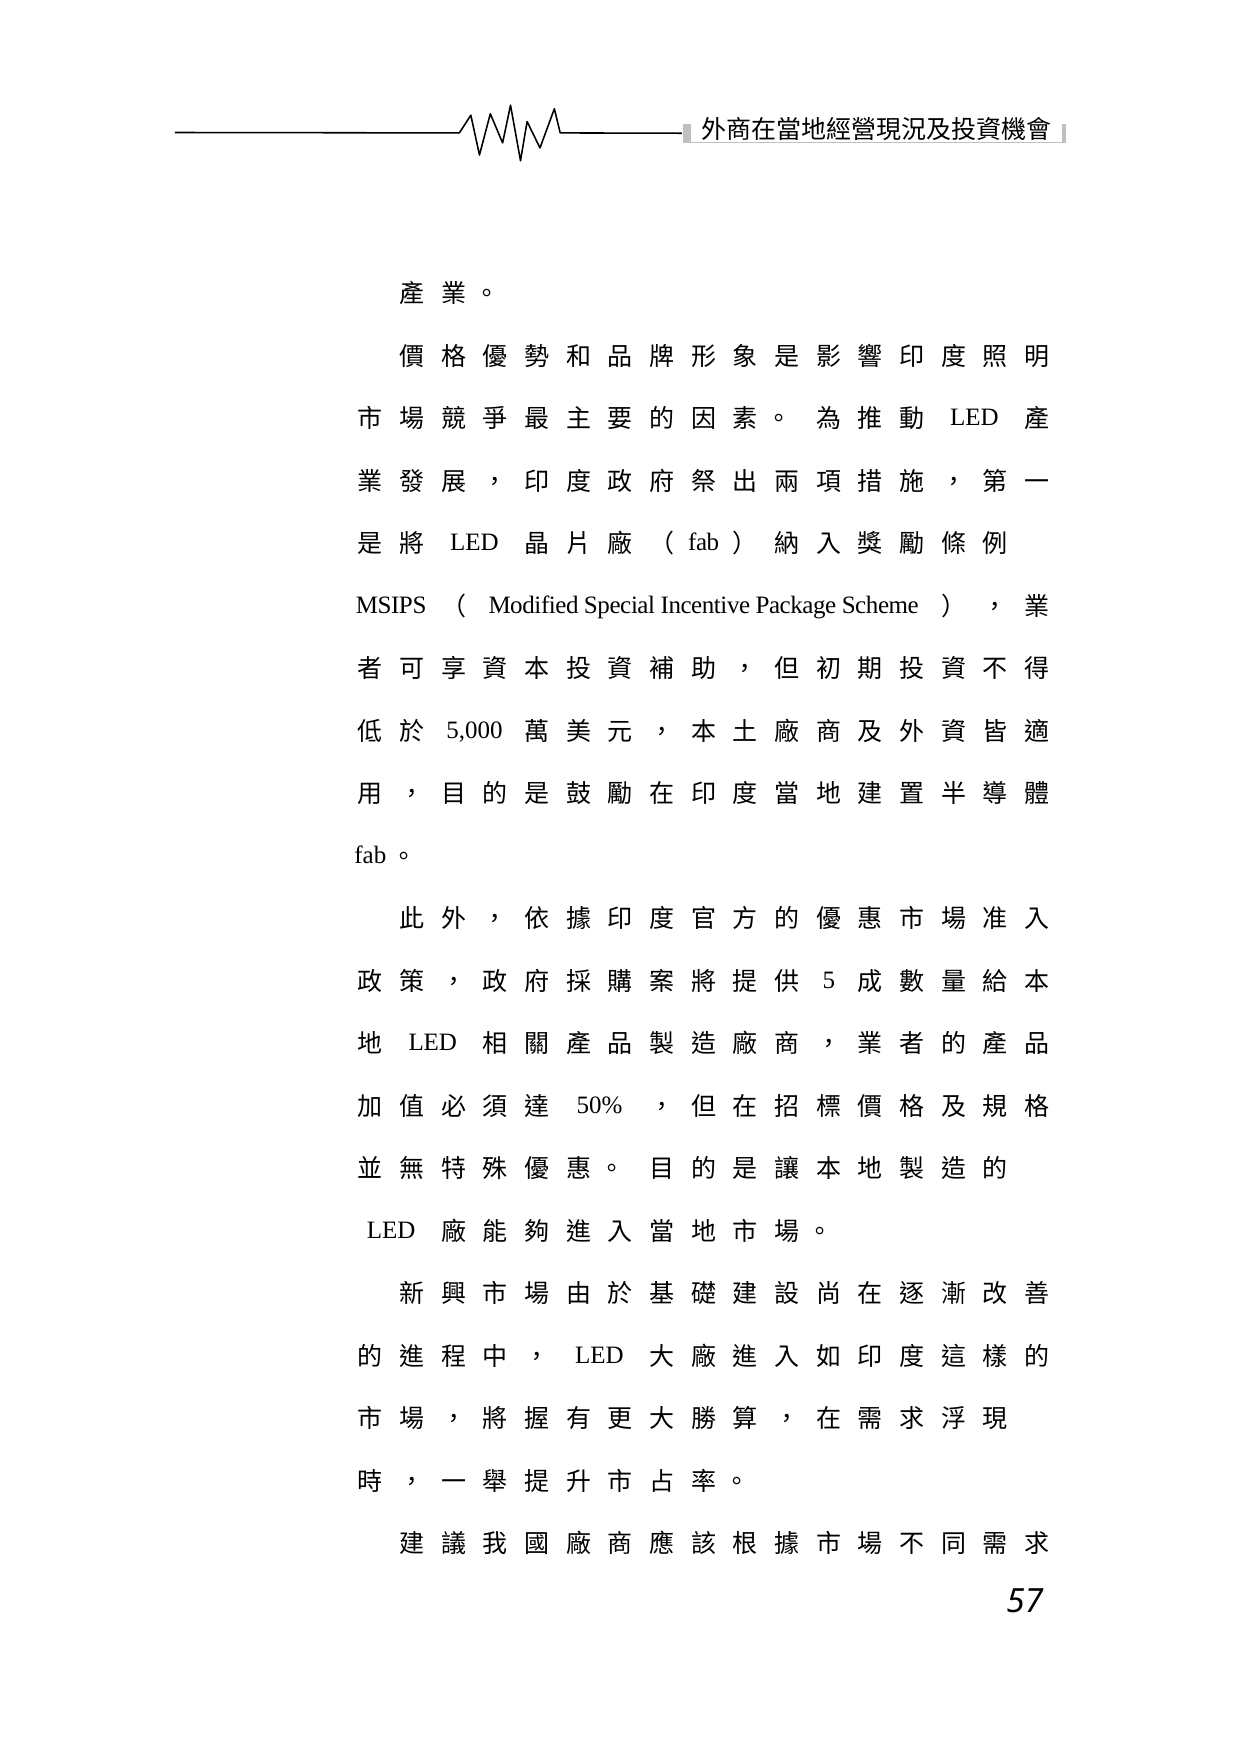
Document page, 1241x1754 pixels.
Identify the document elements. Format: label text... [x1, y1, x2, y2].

text 產業。 [306, 250, 1058, 313]
text 價格優勢和品牌形象是影響印度照明市場競爭最主要的因素。為推動LED產業發展，印度政府祭出兩項措施，第一是將LED晶片廠（fab）納入獎勵條例MSIPS（Modified Special Incentive Package Scheme），業者可享資本投資補助，但初期投資不得低於5,000萬美元，本土廠商及外資皆適用，目的是鼓勵在印度當地建置半導體fab。 [330, 313, 1058, 875]
text 新興市場由於基礎建設尚在逐漸改善的進程中，LED大廠進入如印度這樣的市場，將握有更大勝算，在需求浮現時，一舉提升市占率。 [330, 1250, 1058, 1500]
text 建議我國廠商應該根據市場不同需求 [330, 1500, 1058, 1563]
text 此外，依據印度官方的優惠市場准入政策，政府採購案將提供5成數量給本地LED相關產品製造廠商，業者的產品加值必須達50%，但在招標價格及規格並無特殊優惠。目的是讓本地製造的LED廠能夠進入當地市場。 [330, 875, 1058, 1250]
